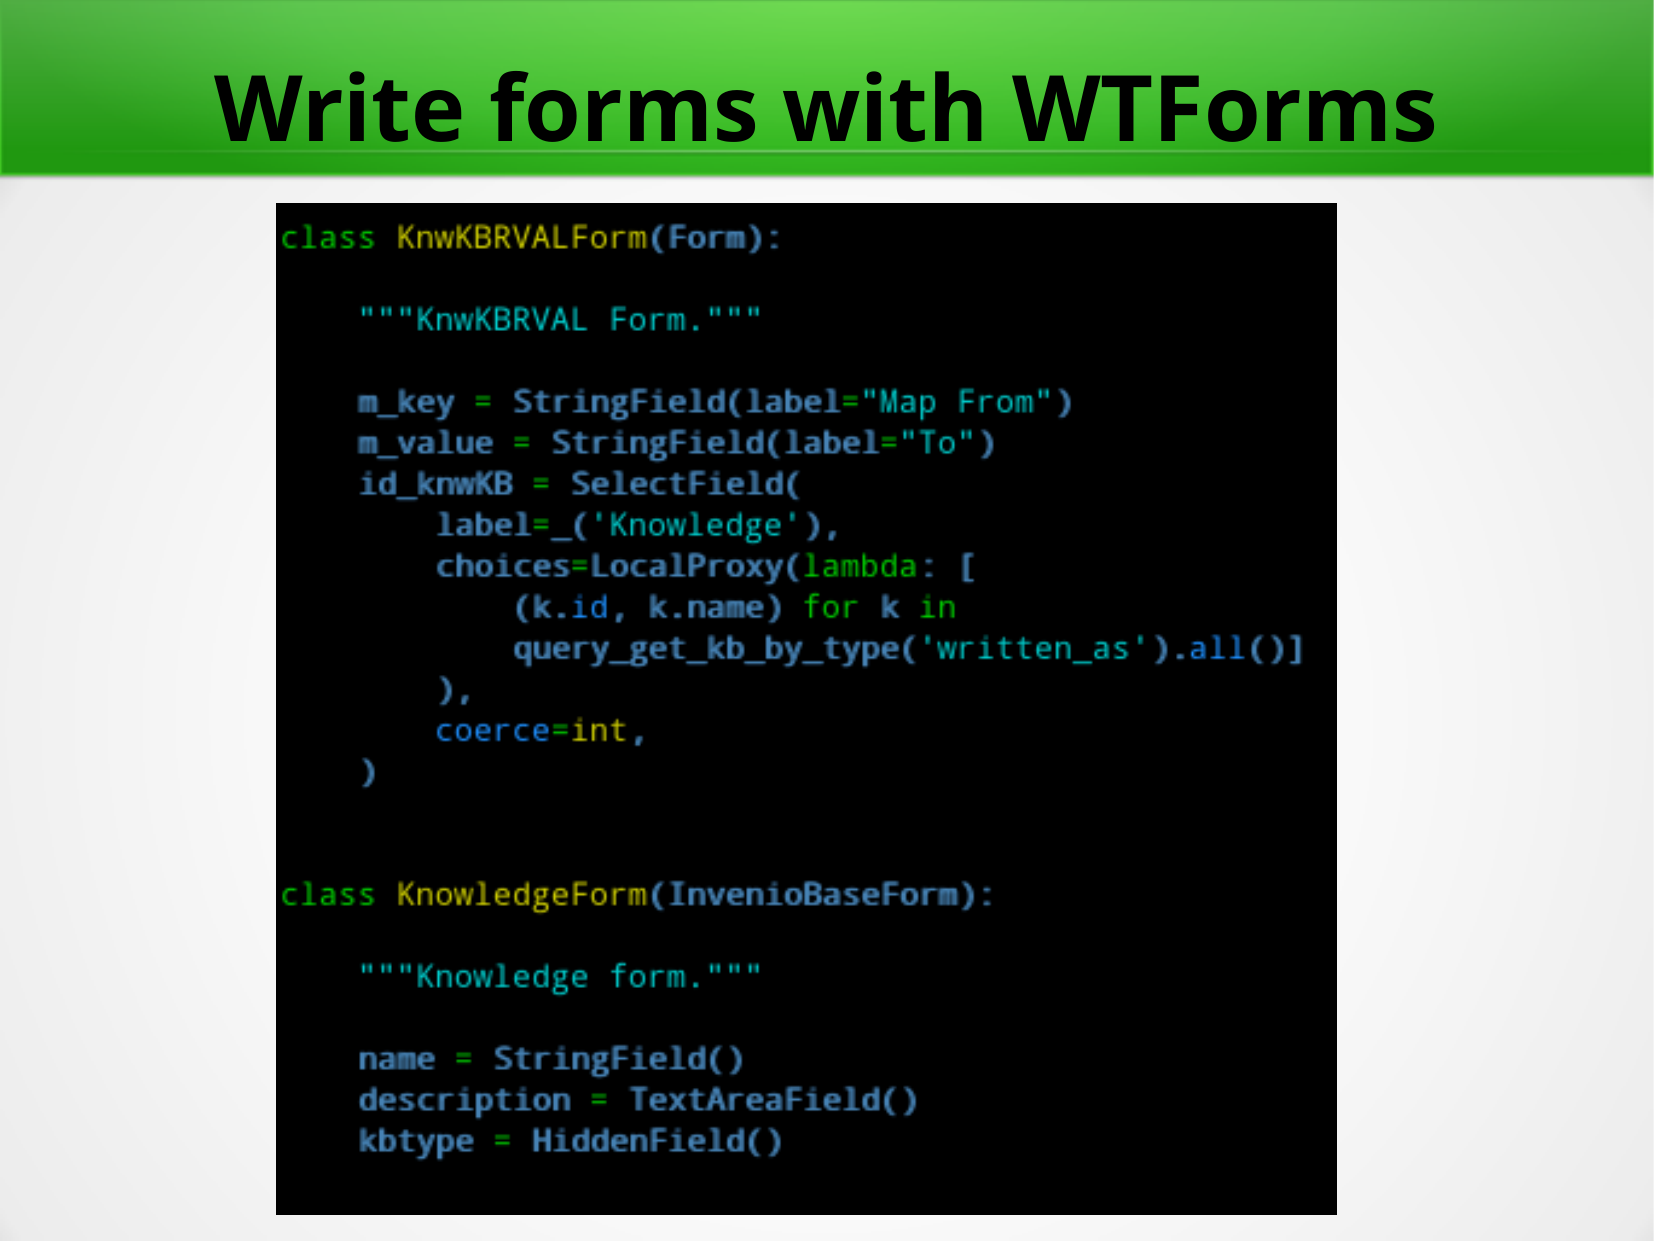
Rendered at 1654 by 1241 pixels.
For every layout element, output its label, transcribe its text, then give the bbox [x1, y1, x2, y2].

picture [0, 0, 1654, 1241]
title Write forms with WTForms [82, 42, 1571, 169]
